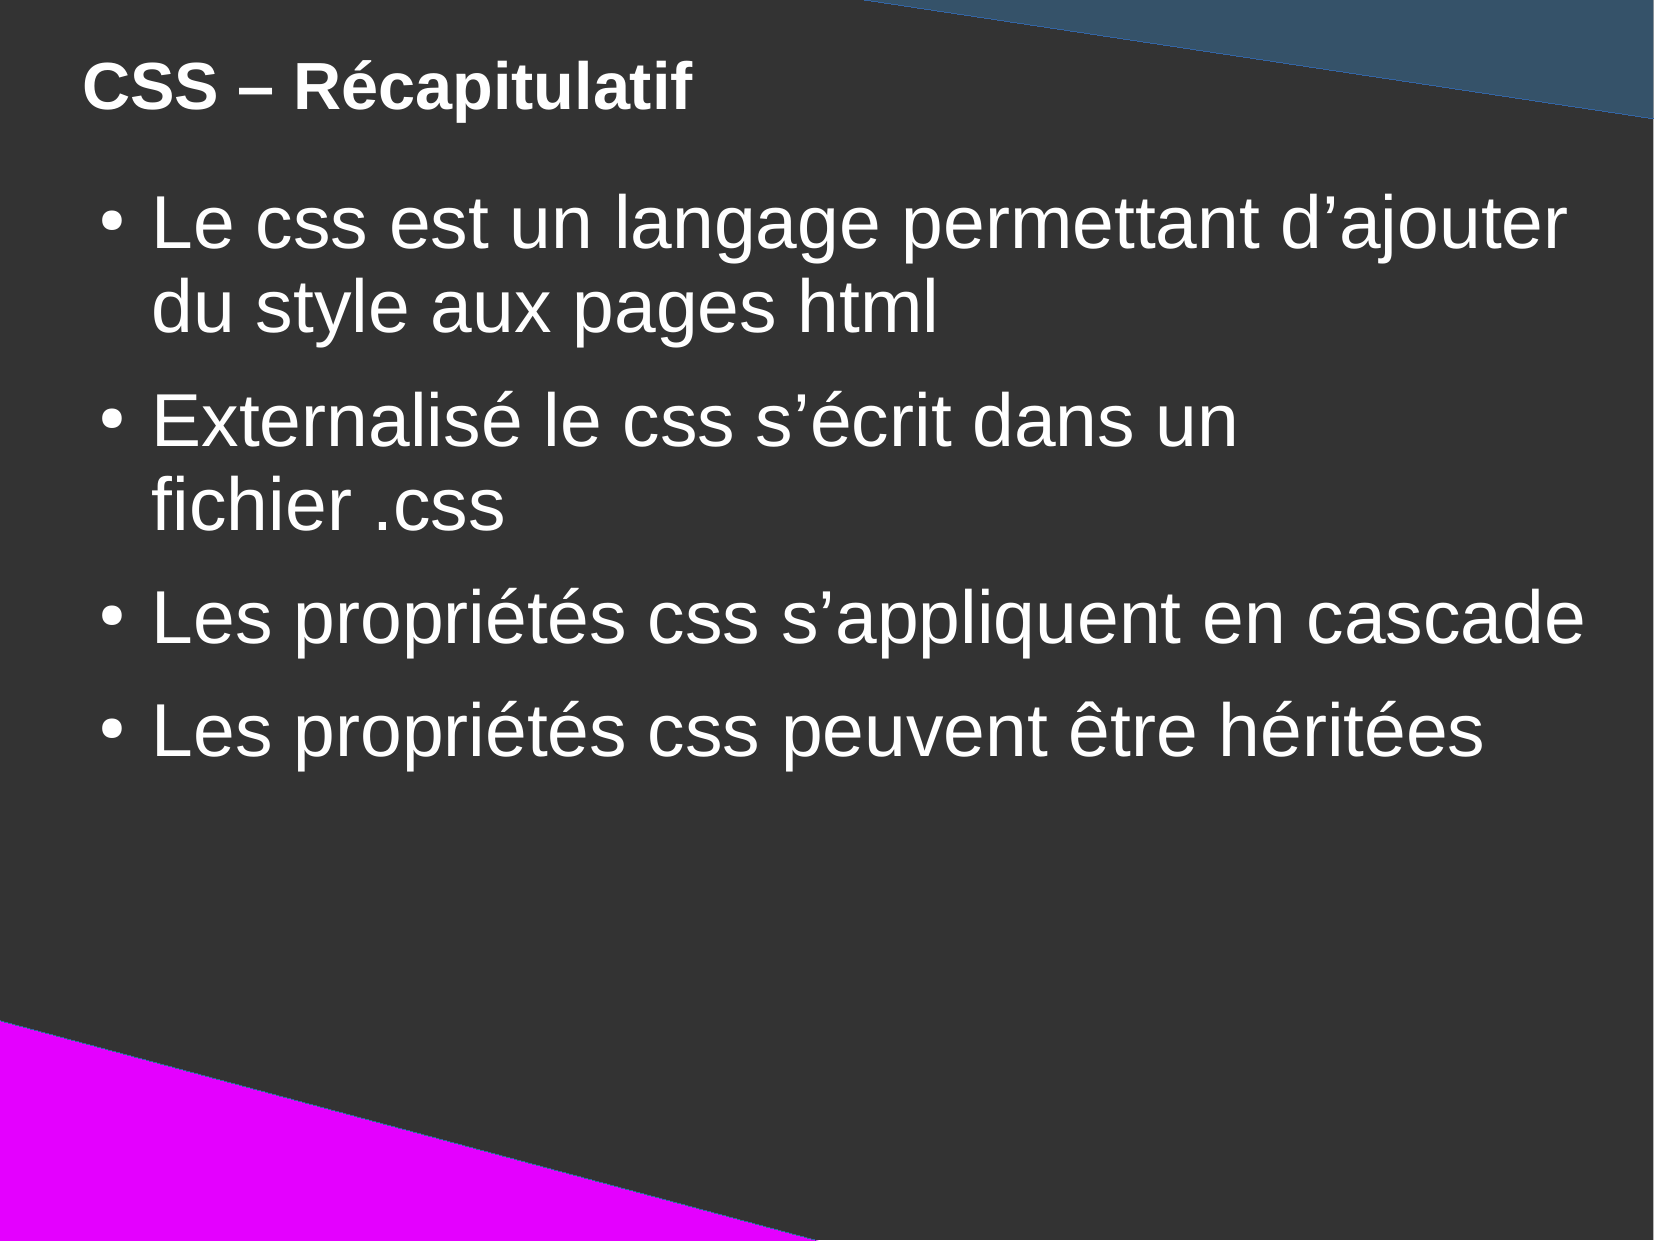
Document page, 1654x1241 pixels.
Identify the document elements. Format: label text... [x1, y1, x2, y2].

list Le css est un langage permettant d’ajouter du style aux pages html Externalisé le css s’écrit dans un fichier .css Les propriétés css s’appliquent en cascade Les propriétés css peuvent être héritées [80, 180, 1605, 827]
title CSS – Récapitulatif [82, 49, 1571, 152]
text_box [0, 1020, 819, 1241]
text_box [864, 0, 1654, 119]
